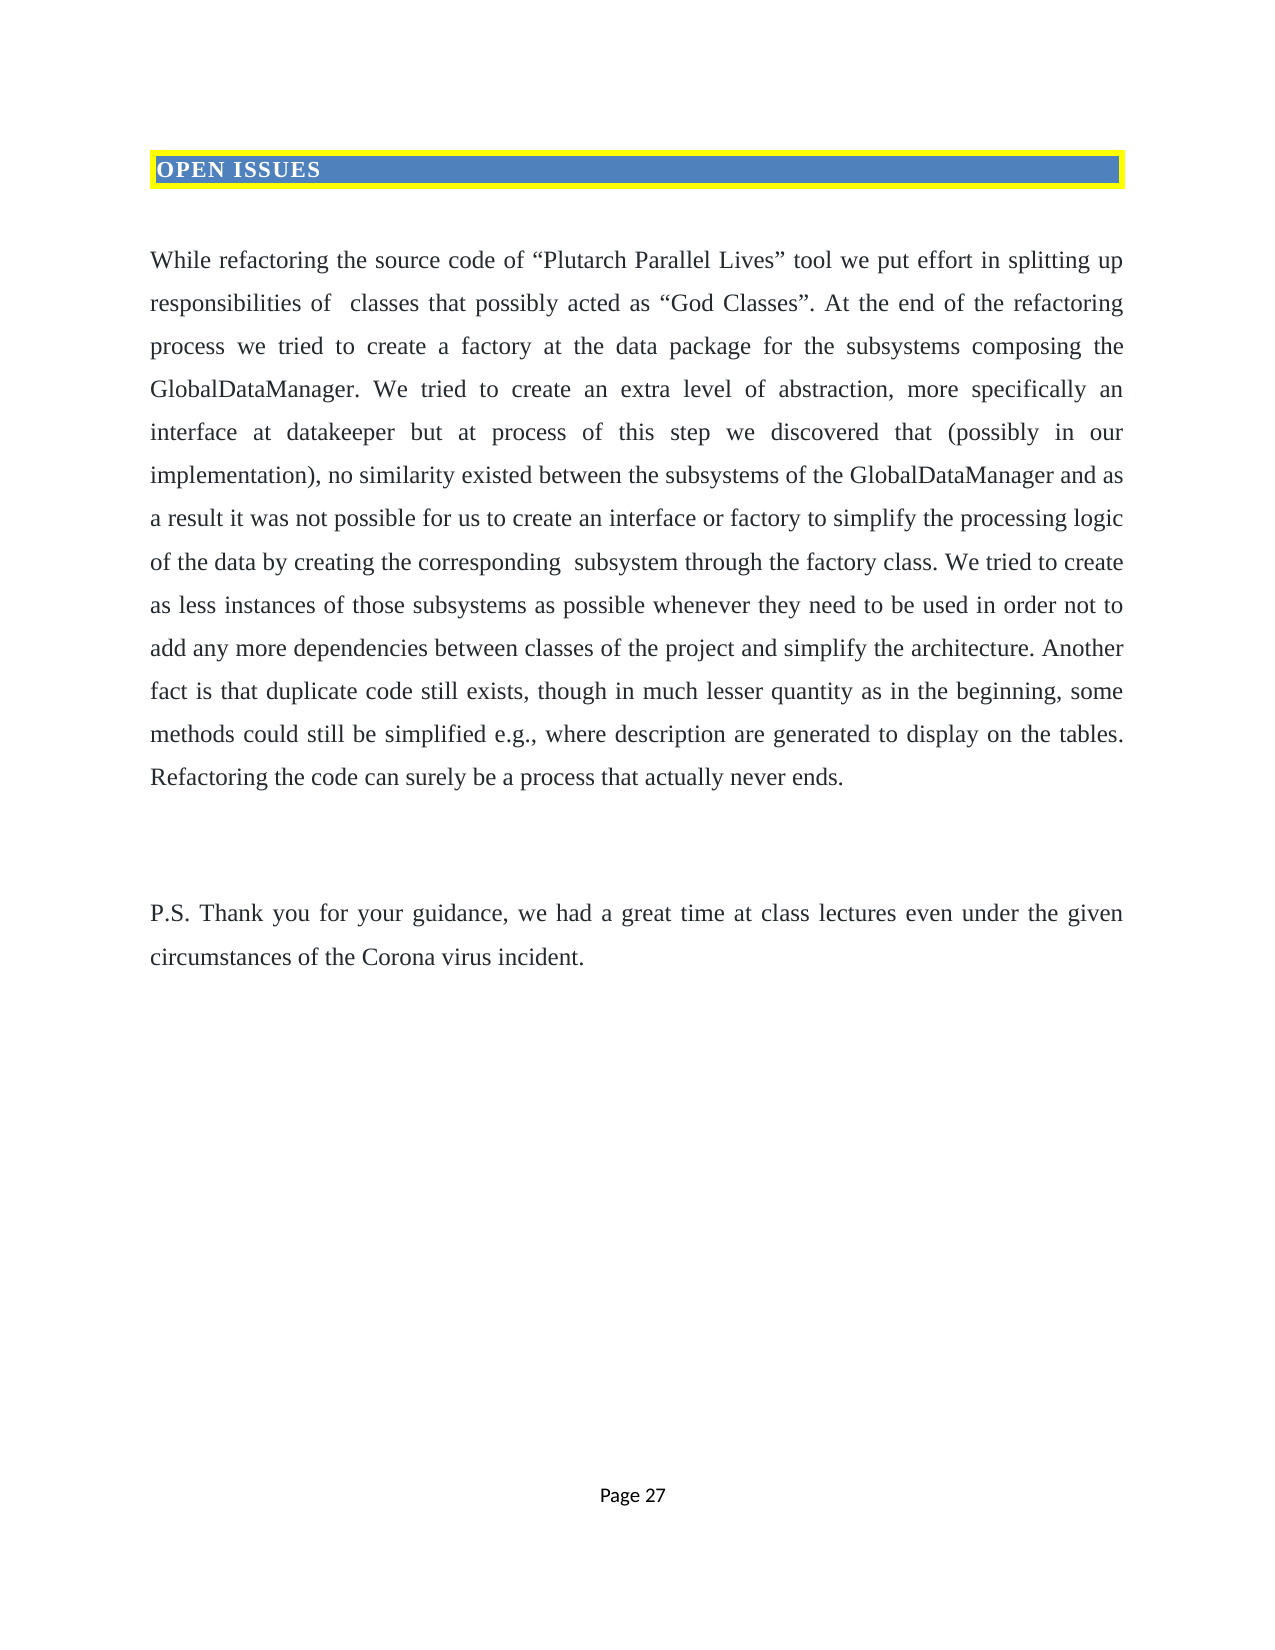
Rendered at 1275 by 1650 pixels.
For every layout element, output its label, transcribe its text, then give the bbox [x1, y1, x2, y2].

subtitle Open Issues [156, 156, 1119, 183]
text P.S. Thank you for your guidance, we had a great time at class lectures even under the given circumstances of the Corona virus incident. [150, 898, 1125, 970]
text While refactoring the source code of “Plutarch Parallel Lives” tool we put effort in splitting up responsibilities of classes that possibly acted as “God Classes”. At the end of the refactoring process we tried to create a factory at the data package for the subsystems composing the GlobalDataManager. We tried to create an extra level of abstraction, more specifically an interface at datakeeper but at process of this step we discovered that (possibly in our implementation), no similarity existed between the subsystems of the GlobalDataManager and as a result it was not possible for us to create an interface or factory to simplify the processing logic of the data by creating the corresponding subsystem through the factory class. We tried to create as less instances of those subsystems as possible whenever they need to be used in order not to add any more dependencies between classes of the project and simplify the architecture. Another fact is that duplicate code still exists, though in much lesser quantity as in the beginning, some methods could still be simplified e.g., where description are generated to display on the tables. Refactoring the code can surely be a process that actually never ends. [150, 245, 1125, 791]
